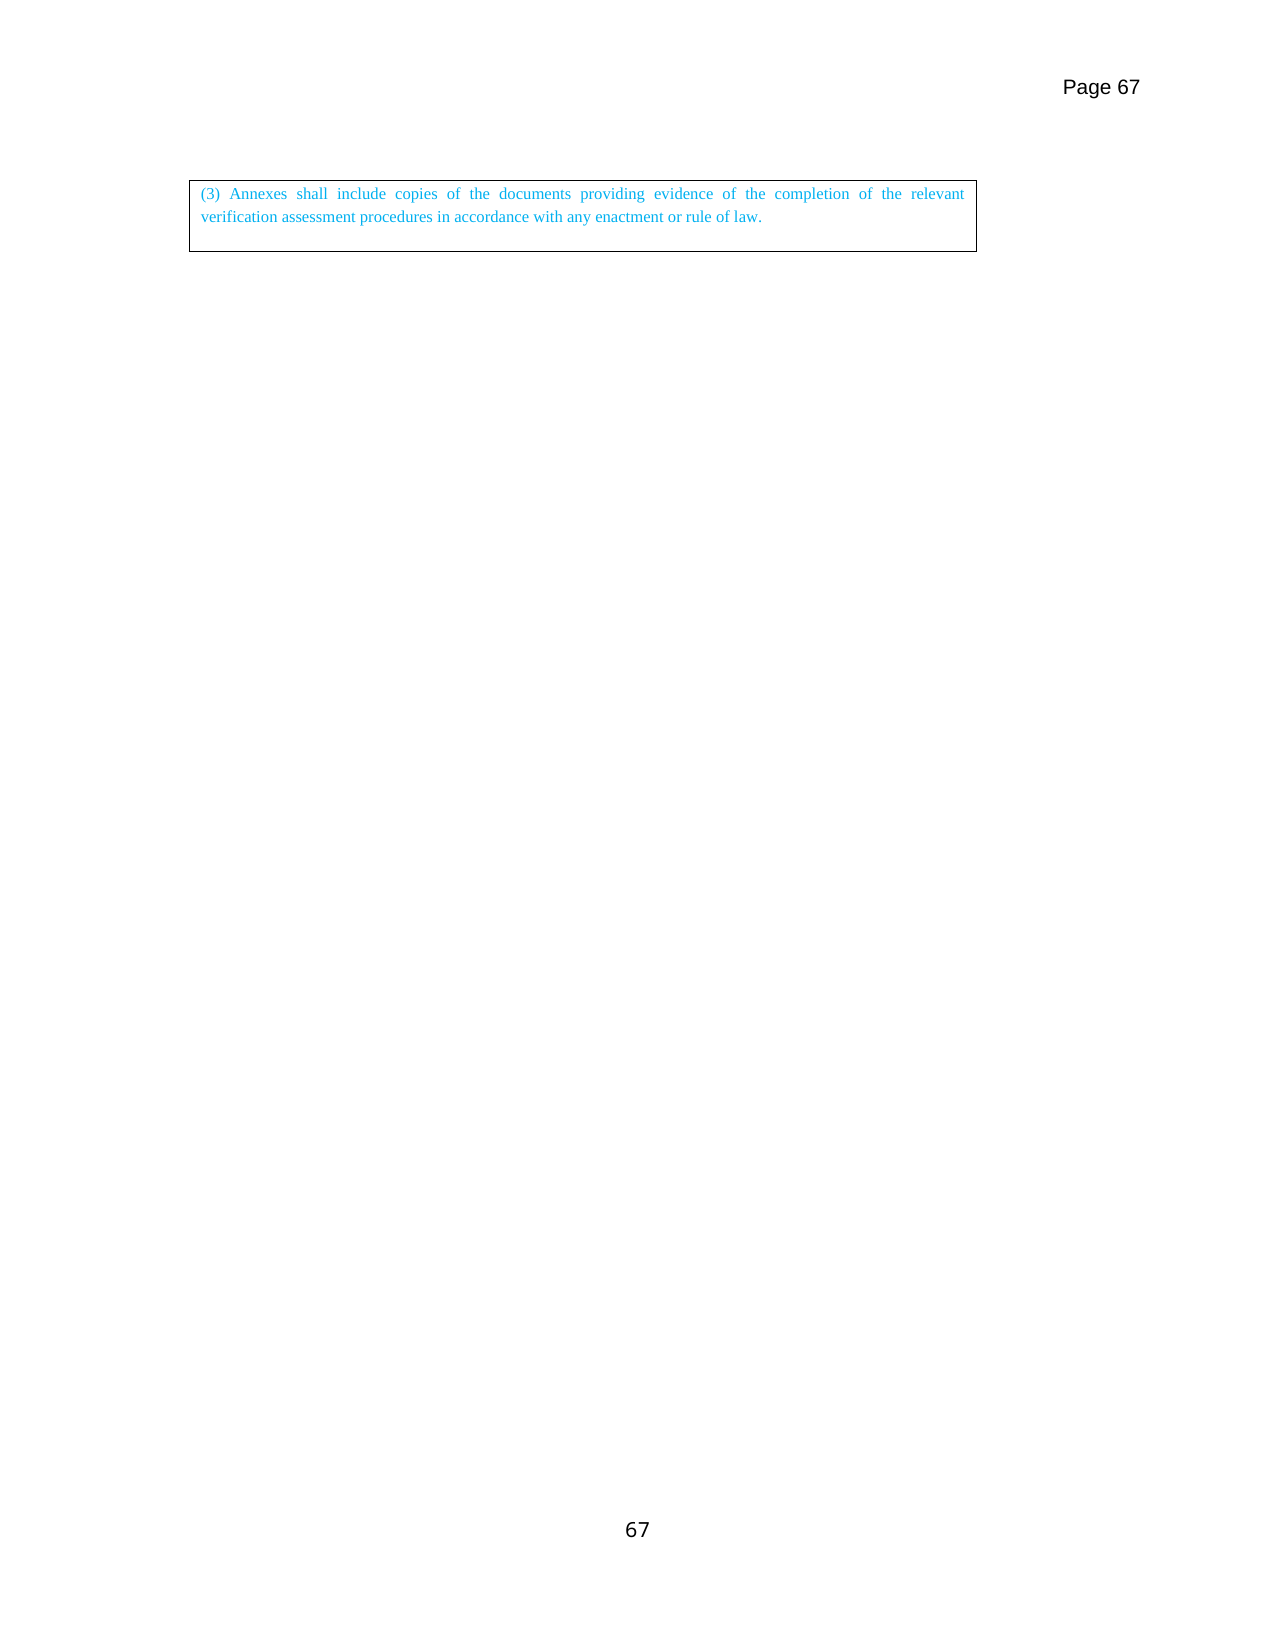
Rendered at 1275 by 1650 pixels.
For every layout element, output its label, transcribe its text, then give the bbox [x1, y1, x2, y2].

table_cell [135, 180, 189, 251]
table_cell (3) Annexes shall include copies of the documents providing evidence of the completion of the relevant verification assessment procedures in accordance with any enactment or rule of law. [190, 181, 976, 251]
table_cell [977, 180, 1001, 251]
